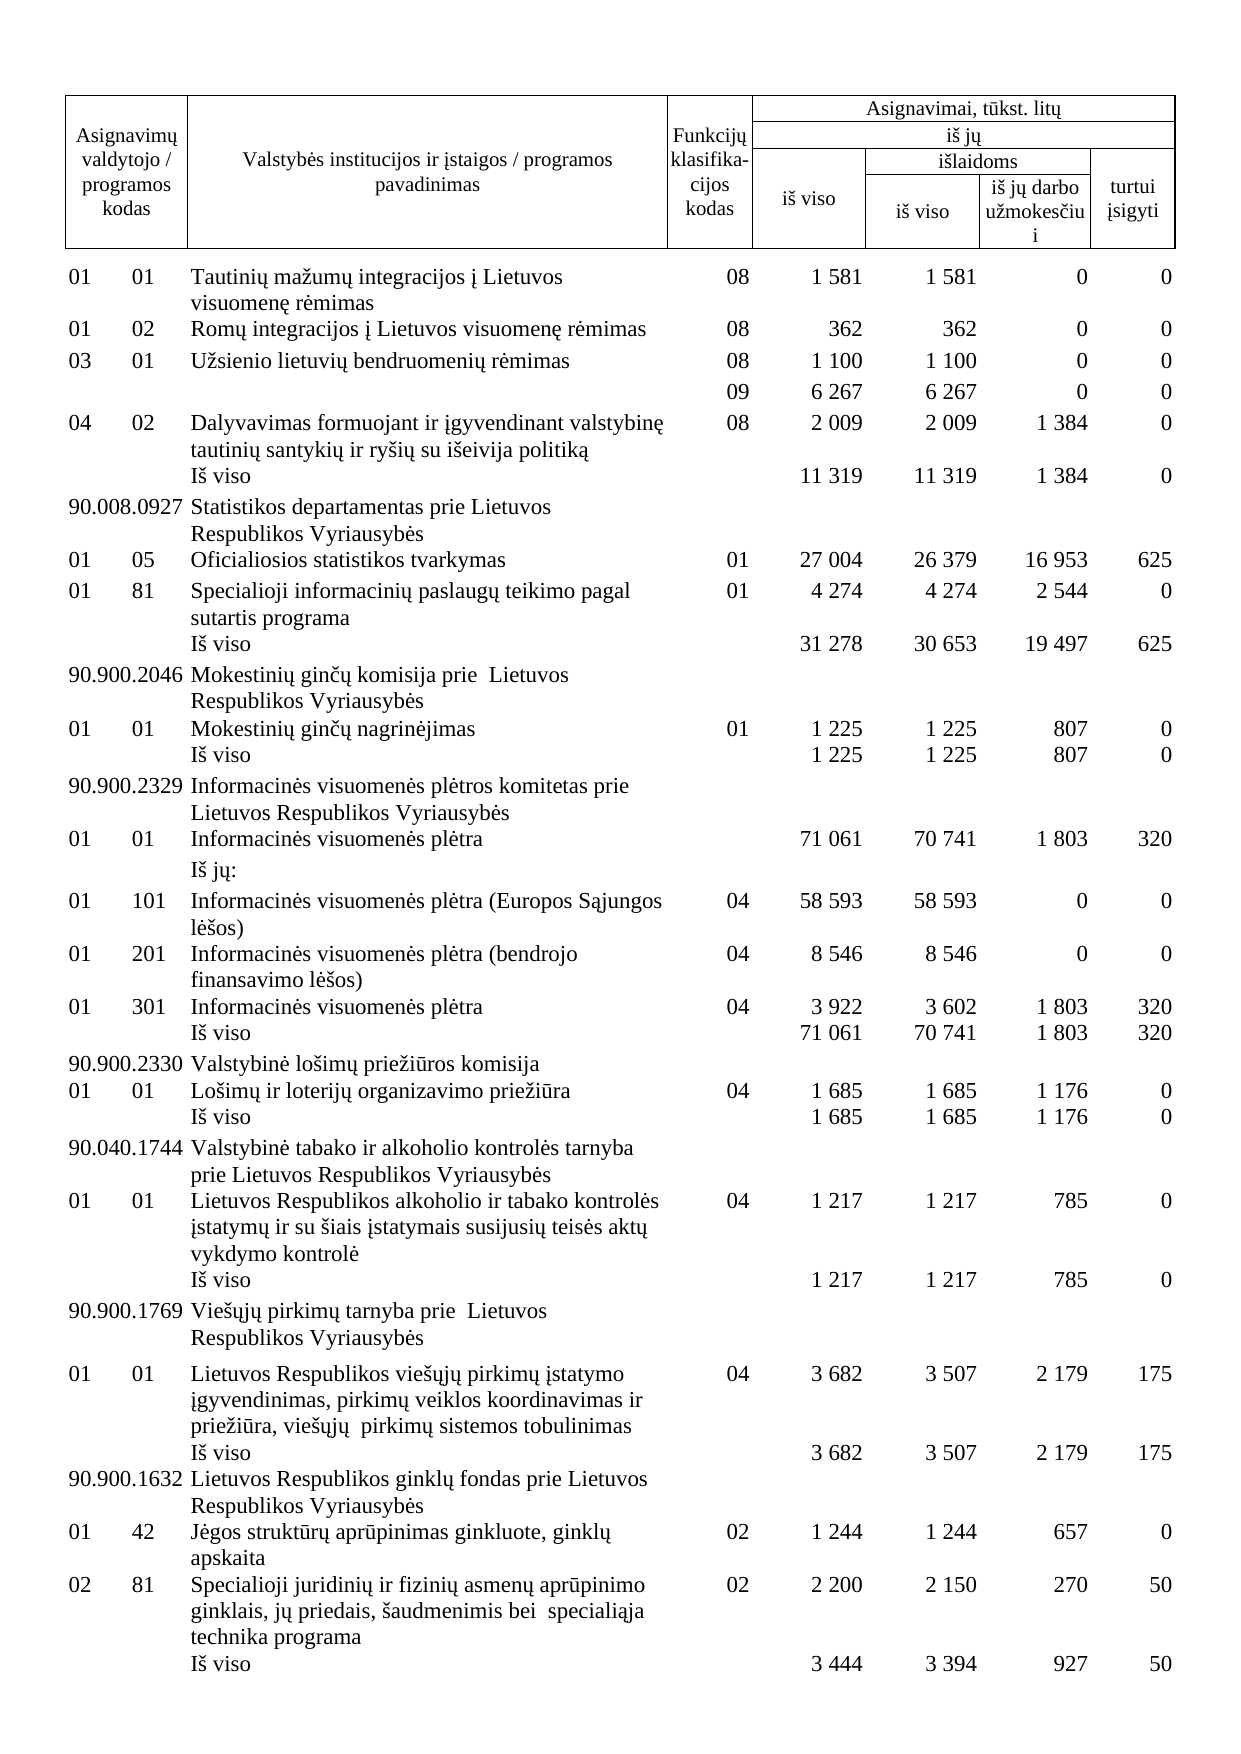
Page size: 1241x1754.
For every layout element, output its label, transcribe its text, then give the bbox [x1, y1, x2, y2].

table_cell 16 953 [980, 546, 1091, 577]
table_cell [129, 741, 187, 772]
table_cell 01 [129, 715, 187, 741]
table_cell 3 682 [752, 1360, 865, 1439]
table_cell [667, 741, 752, 772]
table_cell Lietuvos Respublikos alkoholio ir tabako kontrolės įstatymų ir su šiais įstatymais susijusių teisės aktų vykdymo kontrolė [188, 1187, 667, 1266]
table_cell 01 [129, 1360, 187, 1439]
table_cell 175 [1091, 1360, 1175, 1439]
table_cell [752, 1134, 865, 1187]
table_cell 1 217 [752, 1266, 865, 1297]
table_cell 04 [667, 1187, 752, 1266]
table_cell 11 319 [752, 462, 865, 493]
table_cell 0 [1091, 715, 1175, 741]
table_cell [129, 856, 187, 887]
table_cell [752, 493, 865, 546]
table_cell 807 [980, 715, 1091, 741]
table_cell 785 [980, 1187, 1091, 1266]
table_cell 90.900.2330 [65, 1050, 187, 1077]
table_cell Lošimų ir loterijų organizavimo priežiūra [188, 1077, 667, 1103]
table_cell Iš viso [188, 1439, 667, 1465]
table_cell 1 803 [980, 993, 1091, 1019]
table_cell 71 061 [752, 1019, 865, 1050]
table_cell 625 [1091, 546, 1175, 577]
table_cell 3 507 [865, 1439, 980, 1465]
table_cell 3 602 [865, 993, 980, 1019]
table_cell 01 [65, 316, 129, 347]
table_cell 320 [1091, 993, 1175, 1019]
table_cell 1 244 [865, 1518, 980, 1571]
table_cell Informacinės visuomenės plėtra (Europos Sąjungos lėšos) [188, 888, 667, 940]
table_cell 01 [65, 1360, 129, 1439]
table_cell 90.900.1769 [65, 1298, 187, 1360]
table_cell 01 [65, 577, 129, 630]
table_cell [1091, 661, 1175, 714]
table_cell 04 [667, 940, 752, 993]
table_cell 101 [129, 888, 187, 940]
table_cell [980, 493, 1091, 546]
table_cell 270 [980, 1571, 1091, 1650]
table_cell [129, 1650, 187, 1676]
table_cell 3 682 [752, 1439, 865, 1465]
table_header Funkcijų klasifika-cijos kodas [668, 96, 752, 247]
table_cell iš viso [866, 175, 979, 247]
table_cell 2 544 [980, 577, 1091, 630]
table_cell Mokestinių ginčų nagrinėjimas [188, 715, 667, 741]
table_cell 01 [65, 1187, 129, 1266]
table_cell 58 593 [752, 888, 865, 940]
table_cell [752, 856, 865, 887]
table_cell Specialioji juridinių ir fizinių asmenų aprūpinimo ginklais, jų priedais, šaudmenimis bei specialiąja technika programa [188, 1571, 667, 1650]
table_cell 2 009 [752, 409, 865, 462]
table_cell 1 685 [752, 1077, 865, 1103]
table_cell 1 803 [980, 825, 1091, 856]
table_cell [667, 1019, 752, 1050]
table_cell Valstybinė tabako ir alkoholio kontrolės tarnyba prie Lietuvos Respublikos Vyriausybės [188, 1134, 667, 1187]
table_cell [129, 1103, 187, 1134]
table_header Asignavimų valdytojo / programos kodas [66, 96, 187, 247]
table_cell 1 685 [865, 1077, 980, 1103]
table_cell 0 [1091, 1266, 1175, 1297]
table_cell [1091, 1298, 1175, 1360]
table_cell 70 741 [865, 825, 980, 856]
table_cell [667, 1103, 752, 1134]
table_cell 01 [129, 1187, 187, 1266]
table_cell [752, 661, 865, 714]
table_cell 31 278 [752, 630, 865, 661]
table_cell 0 [980, 940, 1091, 993]
table_cell 02 [667, 1571, 752, 1650]
table_cell [865, 661, 980, 714]
table_cell 1 100 [865, 347, 980, 378]
table_cell 01 [65, 546, 129, 577]
table_cell Lietuvos Respublikos viešųjų pirkimų įstatymo įgyvendinimas, pirkimų veiklos koordinavimas ir priežiūra, viešųjų pirkimų sistemos tobulinimas [188, 1360, 667, 1439]
table_cell [129, 630, 187, 661]
table_cell [1091, 1465, 1175, 1518]
table_cell 01 [65, 263, 129, 316]
table_cell 3 507 [865, 1360, 980, 1439]
table_cell [667, 1298, 752, 1360]
table_cell 09 [667, 378, 752, 409]
table_cell 0 [980, 347, 1091, 378]
table_cell 175 [1091, 1439, 1175, 1465]
table_cell 8 546 [865, 940, 980, 993]
table_cell turtui įsigyti [1091, 149, 1174, 247]
table_cell 201 [129, 940, 187, 993]
table_cell 320 [1091, 825, 1175, 856]
table_cell 90.040.1744 [65, 1134, 187, 1187]
table_cell 81 [129, 1571, 187, 1650]
table_cell 04 [667, 1360, 752, 1439]
table_cell 625 [1091, 630, 1175, 661]
table_cell 01 [129, 347, 187, 378]
table_cell Užsienio lietuvių bendruomenių rėmimas [188, 347, 667, 378]
table_cell 4 274 [865, 577, 980, 630]
table_cell 0 [1091, 378, 1175, 409]
table_cell [752, 1298, 865, 1360]
table_cell 90.900.2046 [65, 661, 187, 714]
table_cell 02 [667, 1518, 752, 1571]
table_cell [980, 1134, 1091, 1187]
table_cell 08 [667, 263, 752, 316]
table_cell 01 [667, 577, 752, 630]
table_cell [129, 462, 187, 493]
table_cell [980, 1050, 1091, 1077]
table_cell [865, 772, 980, 825]
table_cell iš jų darbo užmokesčiui [980, 175, 1090, 247]
table_cell 6 267 [752, 378, 865, 409]
table_cell 0 [1091, 1518, 1175, 1571]
table_cell [667, 825, 752, 856]
table_header Asignavimai, tūkst. litų [753, 96, 1174, 121]
table_cell 0 [980, 263, 1091, 316]
table_cell Statistikos departamentas prie Lietuvos Respublikos Vyriausybės [188, 493, 667, 546]
table_cell 03 [65, 347, 129, 378]
table_cell [65, 1439, 129, 1465]
table_cell 1 217 [865, 1187, 980, 1266]
table_cell [865, 493, 980, 546]
table_cell 30 653 [865, 630, 980, 661]
table_cell 3 922 [752, 993, 865, 1019]
table_cell 1 225 [865, 715, 980, 741]
table_cell 01 [65, 825, 129, 856]
table_cell 02 [129, 409, 187, 462]
table_cell [980, 772, 1091, 825]
table_cell 01 [65, 940, 129, 993]
table_cell 70 741 [865, 1019, 980, 1050]
table_cell Oficialiosios statistikos tvarkymas [188, 546, 667, 577]
table_cell 0 [1091, 888, 1175, 940]
table_cell Iš viso [188, 462, 667, 493]
table_cell 6 267 [865, 378, 980, 409]
table_cell Iš viso [188, 1650, 667, 1676]
table_cell 2 200 [752, 1571, 865, 1650]
table_cell 0 [1091, 741, 1175, 772]
table_cell 04 [667, 1077, 752, 1103]
table_cell 1 225 [752, 741, 865, 772]
table_cell 27 004 [752, 546, 865, 577]
table_cell [129, 1439, 187, 1465]
table_cell [1091, 856, 1175, 887]
table_cell 50 [1091, 1571, 1175, 1650]
table_cell Iš viso [188, 630, 667, 661]
table_cell 01 [667, 715, 752, 741]
table_cell 4 274 [752, 577, 865, 630]
table_cell [65, 1650, 129, 1676]
table_cell Valstybinė lošimų priežiūros komisija [188, 1050, 667, 1077]
table_cell 71 061 [752, 825, 865, 856]
table_cell 0 [1091, 316, 1175, 347]
table_cell 01 [65, 993, 129, 1019]
table_cell 42 [129, 1518, 187, 1571]
table_cell [667, 856, 752, 887]
table_cell 0 [1091, 462, 1175, 493]
table_cell 11 319 [865, 462, 980, 493]
table_cell 1 217 [752, 1187, 865, 1266]
table_cell [865, 856, 980, 887]
table_cell iš viso [753, 149, 865, 247]
table_cell Mokestinių ginčų komisija prie Lietuvos Respublikos Vyriausybės [188, 661, 667, 714]
table_cell [65, 378, 129, 409]
table_cell 8 546 [752, 940, 865, 993]
table_cell [65, 1103, 129, 1134]
table_cell 01 [65, 1518, 129, 1571]
table_cell [667, 462, 752, 493]
table_cell 1 581 [752, 263, 865, 316]
table_cell 01 [65, 1077, 129, 1103]
table_cell iš jų [753, 122, 1174, 148]
table_cell [65, 630, 129, 661]
table_cell [667, 630, 752, 661]
table_cell 04 [667, 888, 752, 940]
table_cell 1 176 [980, 1077, 1091, 1103]
table_cell 2 179 [980, 1439, 1091, 1465]
table_cell Iš viso [188, 1266, 667, 1297]
table_cell išlaidoms [866, 149, 1090, 174]
table_cell 05 [129, 546, 187, 577]
table_cell [65, 741, 129, 772]
table_cell 362 [752, 316, 865, 347]
table_cell [980, 661, 1091, 714]
table_cell 0 [980, 378, 1091, 409]
table_cell [667, 1439, 752, 1465]
table_cell Dalyvavimas formuojant ir įgyvendinant valstybinę tautinių santykių ir ryšių su išeivija politiką [188, 409, 667, 462]
table_cell 81 [129, 577, 187, 630]
table_cell 01 [65, 715, 129, 741]
table_cell 657 [980, 1518, 1091, 1571]
table_cell [865, 1134, 980, 1187]
table_cell Romų integracijos į Lietuvos visuomenę rėmimas [188, 316, 667, 347]
table_cell 1 685 [865, 1103, 980, 1134]
table_cell Lietuvos Respublikos ginklų fondas prie Lietuvos Respublikos Vyriausybės [188, 1465, 667, 1518]
table_cell 1 581 [865, 263, 980, 316]
table_cell [188, 378, 667, 409]
table_cell [667, 1266, 752, 1297]
table_cell 1 225 [865, 741, 980, 772]
table_cell [65, 1019, 129, 1050]
table_cell Jėgos struktūrų aprūpinimas ginkluote, ginklų apskaita [188, 1518, 667, 1571]
table_cell 1 225 [752, 715, 865, 741]
table_cell 1 384 [980, 409, 1091, 462]
table_cell Informacinės visuomenės plėtra (bendrojo finansavimo lėšos) [188, 940, 667, 993]
table_cell 01 [667, 546, 752, 577]
table_cell 02 [65, 1571, 129, 1650]
table_cell [865, 1050, 980, 1077]
table_cell [667, 1465, 752, 1518]
table_cell [65, 1266, 129, 1297]
table_cell Tautinių mažumų integracijos į Lietuvos visuomenę rėmimas [188, 263, 667, 316]
table_cell 90.008.0927 [65, 493, 187, 546]
table_cell Informacinės visuomenės plėtra [188, 993, 667, 1019]
table_cell 04 [65, 409, 129, 462]
table_cell 01 [129, 825, 187, 856]
table_cell 1 244 [752, 1518, 865, 1571]
table_cell 1 685 [752, 1103, 865, 1134]
table_cell [129, 378, 187, 409]
table_cell 0 [980, 316, 1091, 347]
table_cell [667, 772, 752, 825]
table_cell 301 [129, 993, 187, 1019]
table_cell [1091, 1050, 1175, 1077]
table_cell [865, 1298, 980, 1360]
table_cell [752, 772, 865, 825]
table_cell 2 150 [865, 1571, 980, 1650]
table_cell [865, 1465, 980, 1518]
table_cell [1091, 1134, 1175, 1187]
table_cell 2 179 [980, 1360, 1091, 1439]
table_cell Informacinės visuomenės plėtros komitetas prie Lietuvos Respublikos Vyriausybės [188, 772, 667, 825]
table_cell 0 [1091, 577, 1175, 630]
table_cell 04 [667, 993, 752, 1019]
table_cell 927 [980, 1650, 1091, 1676]
table_cell 50 [1091, 1650, 1175, 1676]
table_cell 08 [667, 409, 752, 462]
table_cell [667, 1650, 752, 1676]
table_cell 0 [1091, 409, 1175, 462]
table_cell 785 [980, 1266, 1091, 1297]
table_cell [129, 1019, 187, 1050]
table_cell Iš viso [188, 741, 667, 772]
table_cell 90.900.1632 [65, 1465, 187, 1518]
table_cell [752, 1465, 865, 1518]
table_cell 08 [667, 347, 752, 378]
table_cell 01 [65, 888, 129, 940]
table_cell 2 009 [865, 409, 980, 462]
table_cell [1091, 772, 1175, 825]
table_cell [65, 249, 1175, 263]
table_cell [65, 856, 129, 887]
table_cell 26 379 [865, 546, 980, 577]
table_cell [667, 1134, 752, 1187]
table_header Valstybės institucijos ir įstaigos / programos pavadinimas [188, 96, 667, 247]
table_cell Iš jų: [188, 856, 667, 887]
table_cell Specialioji informacinių paslaugų teikimo pagal sutartis programa [188, 577, 667, 630]
table_cell 08 [667, 316, 752, 347]
table_cell 0 [1091, 347, 1175, 378]
table_cell 1 803 [980, 1019, 1091, 1050]
table_cell 807 [980, 741, 1091, 772]
table_cell [667, 1050, 752, 1077]
table_cell 0 [1091, 1103, 1175, 1134]
table_cell [752, 1050, 865, 1077]
table_cell 1 176 [980, 1103, 1091, 1134]
table_cell Informacinės visuomenės plėtra [188, 825, 667, 856]
table_cell 3 394 [865, 1650, 980, 1676]
table_cell [65, 462, 129, 493]
table_cell 362 [865, 316, 980, 347]
table_cell 01 [129, 1077, 187, 1103]
table_cell [1091, 493, 1175, 546]
table_cell 0 [1091, 940, 1175, 993]
table_cell 1 100 [752, 347, 865, 378]
table_cell 02 [129, 316, 187, 347]
table_cell 0 [1091, 263, 1175, 316]
table_cell [129, 1266, 187, 1297]
table_cell 0 [1091, 1187, 1175, 1266]
table_cell Viešųjų pirkimų tarnyba prie Lietuvos Respublikos Vyriausybės [188, 1298, 667, 1360]
table_cell [667, 661, 752, 714]
table_cell 90.900.2329 [65, 772, 187, 825]
table_cell [980, 1298, 1091, 1360]
table_cell [980, 1465, 1091, 1518]
table_cell 1 217 [865, 1266, 980, 1297]
table_cell Iš viso [188, 1019, 667, 1050]
table_cell 01 [129, 263, 187, 316]
table_cell Iš viso [188, 1103, 667, 1134]
table_cell 58 593 [865, 888, 980, 940]
table_cell [667, 493, 752, 546]
table_cell 19 497 [980, 630, 1091, 661]
table_cell [980, 856, 1091, 887]
table_cell 0 [1091, 1077, 1175, 1103]
table_cell 1 384 [980, 462, 1091, 493]
table_cell 320 [1091, 1019, 1175, 1050]
table_cell 3 444 [752, 1650, 865, 1676]
table_cell 0 [980, 888, 1091, 940]
